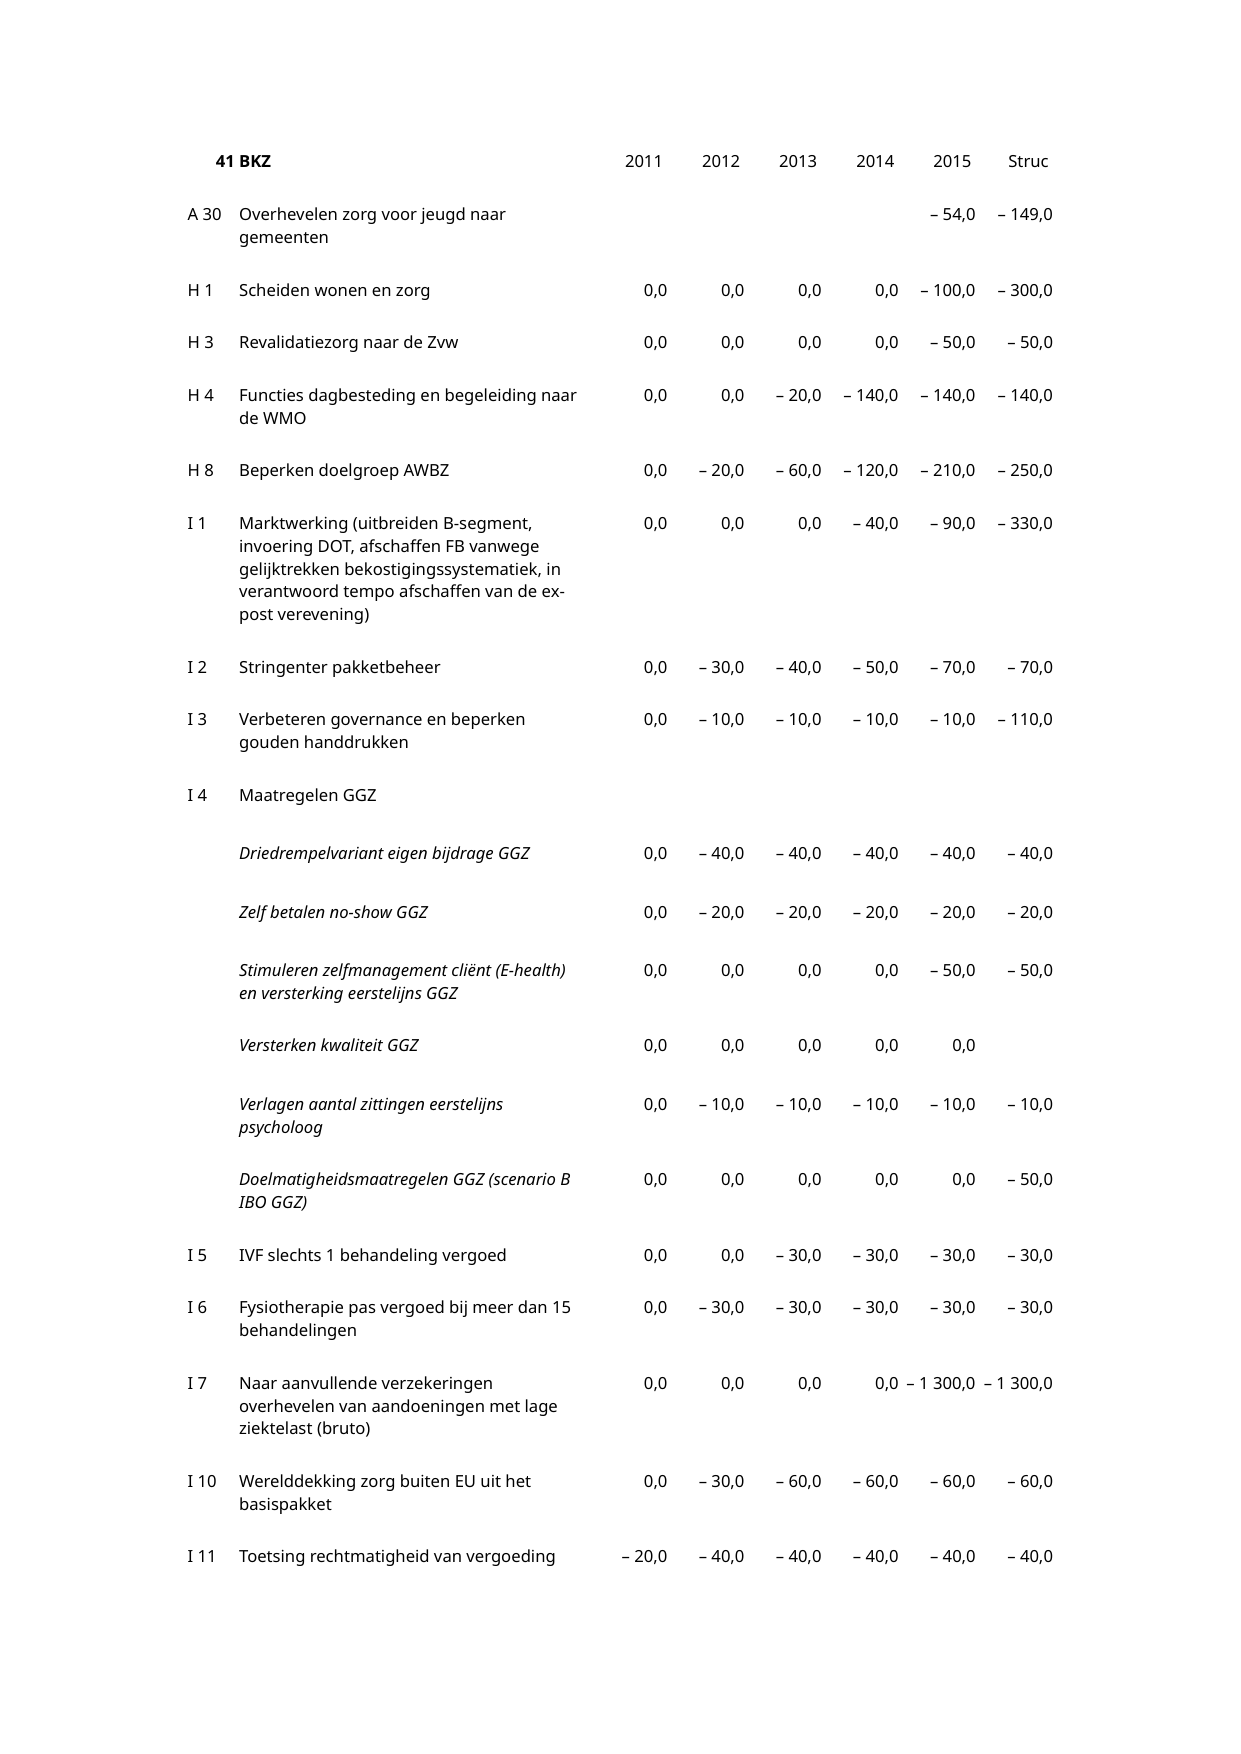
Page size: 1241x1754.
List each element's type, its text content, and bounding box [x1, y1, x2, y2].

table_cell 0,0 [667, 331, 744, 383]
table_cell 0,0 [590, 512, 667, 655]
table_cell [667, 203, 744, 278]
table_cell 0,0 [821, 1371, 898, 1469]
table_cell – 20,0 [898, 900, 975, 959]
table_cell I 1 [188, 512, 239, 655]
table_cell Zelf betalen no-show GGZ [239, 900, 590, 959]
table_cell 0,0 [590, 900, 667, 959]
table_cell Doelmatigheidsmaatregelen GGZ (scenario B IBO GGZ) [239, 1168, 590, 1243]
table_cell 0,0 [744, 331, 821, 383]
table_cell [188, 1034, 239, 1092]
table_cell – 30,0 [667, 1470, 744, 1545]
table_cell [188, 1093, 239, 1168]
table_cell – 30,0 [975, 1296, 1053, 1371]
table_cell 0,0 [667, 278, 744, 331]
table_cell 0,0 [590, 278, 667, 331]
table_cell 0,0 [744, 278, 821, 331]
table_cell – 30,0 [898, 1243, 975, 1296]
table_cell 0,0 [667, 1371, 744, 1469]
table_cell 0,0 [744, 1034, 821, 1092]
table_cell 0,0 [821, 278, 898, 331]
table_cell – 54,0 [898, 203, 975, 278]
table_cell – 140,0 [821, 384, 898, 459]
table_cell 0,0 [590, 959, 667, 1034]
table_cell [590, 203, 667, 278]
table_cell – 60,0 [744, 459, 821, 512]
table_cell 0,0 [667, 512, 744, 655]
table_cell – 40,0 [821, 1545, 898, 1598]
table_cell 0,0 [667, 959, 744, 1034]
table_cell A 30 [188, 203, 239, 278]
table_cell – 30,0 [667, 1296, 744, 1371]
table_cell – 30,0 [744, 1243, 821, 1296]
table_cell Verlagen aantal zittingen eerstelijns psycholoog [239, 1093, 590, 1168]
table_header 2011 [590, 150, 667, 203]
table_header BKZ [239, 150, 590, 203]
table_cell 0,0 [590, 1093, 667, 1168]
table_cell – 40,0 [821, 842, 898, 900]
table_cell Beperken doelgroep AWBZ [239, 459, 590, 512]
table_cell [667, 783, 744, 842]
table_cell 0,0 [590, 1371, 667, 1469]
table_cell – 60,0 [821, 1470, 898, 1545]
table_cell 0,0 [821, 331, 898, 383]
table_cell – 50,0 [898, 331, 975, 383]
table_header 2014 [821, 150, 898, 203]
table_cell – 40,0 [667, 1545, 744, 1598]
table_cell 0,0 [590, 655, 667, 708]
table_cell – 20,0 [667, 459, 744, 512]
table_cell – 1 300,0 [975, 1371, 1053, 1469]
table_cell [188, 842, 239, 900]
table_cell I 3 [188, 708, 239, 783]
table_cell – 40,0 [744, 655, 821, 708]
table_cell IVF slechts 1 behandeling vergoed [239, 1243, 590, 1296]
table_cell Fysiotherapie pas vergoed bij meer dan 15 behandelingen [239, 1296, 590, 1371]
table_cell 0,0 [590, 1168, 667, 1243]
table_cell – 20,0 [744, 384, 821, 459]
table_header 2015 [898, 150, 975, 203]
table_cell Stimuleren zelfmanagement cliënt (E-health) en versterking eerstelijns GGZ [239, 959, 590, 1034]
table_cell 0,0 [590, 459, 667, 512]
table_cell – 40,0 [898, 1545, 975, 1598]
table_cell 0,0 [590, 1296, 667, 1371]
table_cell – 10,0 [898, 1093, 975, 1168]
table_cell – 50,0 [821, 655, 898, 708]
table_cell Overhevelen zorg voor jeugd naar gemeenten [239, 203, 590, 278]
table_cell 0,0 [744, 1371, 821, 1469]
table_cell Verbeteren governance en beperken gouden handdrukken [239, 708, 590, 783]
table_cell H 4 [188, 384, 239, 459]
table_cell – 40,0 [744, 1545, 821, 1598]
table_cell – 30,0 [744, 1296, 821, 1371]
table_cell – 210,0 [898, 459, 975, 512]
table_cell – 40,0 [898, 842, 975, 900]
table_cell – 40,0 [744, 842, 821, 900]
table_cell [975, 1034, 1053, 1092]
table_header 2013 [744, 150, 821, 203]
table_cell – 50,0 [975, 1168, 1053, 1243]
table_cell – 50,0 [975, 331, 1053, 383]
table_cell – 70,0 [898, 655, 975, 708]
table_cell – 10,0 [975, 1093, 1053, 1168]
table_cell – 10,0 [821, 1093, 898, 1168]
table_cell H 3 [188, 331, 239, 383]
table_cell – 40,0 [975, 1545, 1053, 1598]
table_cell – 30,0 [898, 1296, 975, 1371]
table_cell – 100,0 [898, 278, 975, 331]
table_cell [898, 783, 975, 842]
table_cell – 10,0 [821, 708, 898, 783]
table_cell 0,0 [590, 331, 667, 383]
table_cell – 30,0 [821, 1243, 898, 1296]
table_cell 0,0 [590, 384, 667, 459]
table_cell Driedrempelvariant eigen bijdrage GGZ [239, 842, 590, 900]
table_cell – 140,0 [898, 384, 975, 459]
table_cell – 20,0 [975, 900, 1053, 959]
table_cell I 6 [188, 1296, 239, 1371]
table_cell [188, 959, 239, 1034]
table_cell [744, 203, 821, 278]
table_cell 0,0 [744, 1168, 821, 1243]
table_cell 0,0 [821, 1034, 898, 1092]
table_cell – 30,0 [821, 1296, 898, 1371]
table_cell – 70,0 [975, 655, 1053, 708]
table_cell 0,0 [590, 842, 667, 900]
table_cell 0,0 [590, 708, 667, 783]
table_cell – 140,0 [975, 384, 1053, 459]
table_cell 0,0 [821, 1168, 898, 1243]
table_cell – 10,0 [898, 708, 975, 783]
table_cell 0,0 [821, 959, 898, 1034]
table_cell 0,0 [898, 1168, 975, 1243]
table_cell – 20,0 [744, 900, 821, 959]
table_cell I 11 [188, 1545, 239, 1598]
table_cell H 1 [188, 278, 239, 331]
table_cell – 330,0 [975, 512, 1053, 655]
table_cell Naar aanvullende verzekeringen overhevelen van aandoeningen met lage ziektelast (bruto) [239, 1371, 590, 1469]
table_cell – 250,0 [975, 459, 1053, 512]
table_cell – 149,0 [975, 203, 1053, 278]
table_cell – 60,0 [975, 1470, 1053, 1545]
table_cell – 120,0 [821, 459, 898, 512]
table_cell – 50,0 [975, 959, 1053, 1034]
table_cell [821, 203, 898, 278]
table_cell 0,0 [898, 1034, 975, 1092]
table_cell – 40,0 [667, 842, 744, 900]
table_header 41 [188, 150, 239, 203]
table_cell [744, 783, 821, 842]
table_cell Functies dagbesteding en begeleiding naar de WMO [239, 384, 590, 459]
table_cell [975, 783, 1053, 842]
table_cell Revalidatiezorg naar de Zvw [239, 331, 590, 383]
table_cell – 110,0 [975, 708, 1053, 783]
table_cell I 10 [188, 1470, 239, 1545]
table_cell [590, 783, 667, 842]
table_cell H 8 [188, 459, 239, 512]
table_header 2012 [667, 150, 744, 203]
table_cell Werelddekking zorg buiten EU uit het basispakket [239, 1470, 590, 1545]
table_cell 0,0 [667, 1243, 744, 1296]
table_cell – 50,0 [898, 959, 975, 1034]
table_cell – 30,0 [667, 655, 744, 708]
table_cell 0,0 [744, 959, 821, 1034]
table_cell – 20,0 [821, 900, 898, 959]
table_cell [188, 900, 239, 959]
table_cell – 300,0 [975, 278, 1053, 331]
table_cell 0,0 [667, 384, 744, 459]
table_cell I 4 [188, 783, 239, 842]
table_header Struc [975, 150, 1053, 203]
table_cell – 10,0 [744, 708, 821, 783]
table_cell I 7 [188, 1371, 239, 1469]
table_cell – 10,0 [667, 1093, 744, 1168]
table_cell 0,0 [590, 1034, 667, 1092]
table_cell – 90,0 [898, 512, 975, 655]
table_cell – 60,0 [744, 1470, 821, 1545]
table_cell – 30,0 [975, 1243, 1053, 1296]
table_cell – 10,0 [744, 1093, 821, 1168]
table_cell 0,0 [590, 1470, 667, 1545]
table_cell 0,0 [590, 1243, 667, 1296]
table_cell – 40,0 [975, 842, 1053, 900]
table_cell Scheiden wonen en zorg [239, 278, 590, 331]
table_cell – 10,0 [667, 708, 744, 783]
table_cell – 20,0 [590, 1545, 667, 1598]
table_cell 0,0 [667, 1168, 744, 1243]
table_cell – 60,0 [898, 1470, 975, 1545]
table_cell Marktwerking (uitbreiden B-segment, invoering DOT, afschaffen FB vanwege gelijktrekken bekostigingssystematiek, in verantwoord tempo afschaffen van de ex-post verevening) [239, 512, 590, 655]
table_cell Toetsing rechtmatigheid van vergoeding [239, 1545, 590, 1598]
table_cell – 40,0 [821, 512, 898, 655]
table_cell – 1 300,0 [898, 1371, 975, 1469]
table_cell Versterken kwaliteit GGZ [239, 1034, 590, 1092]
table_cell [821, 783, 898, 842]
table_cell [188, 1168, 239, 1243]
table_cell I 5 [188, 1243, 239, 1296]
table_cell – 20,0 [667, 900, 744, 959]
table_cell Stringenter pakketbeheer [239, 655, 590, 708]
table_cell Maatregelen GGZ [239, 783, 590, 842]
table_cell I 2 [188, 655, 239, 708]
table_cell 0,0 [667, 1034, 744, 1092]
table_cell 0,0 [744, 512, 821, 655]
